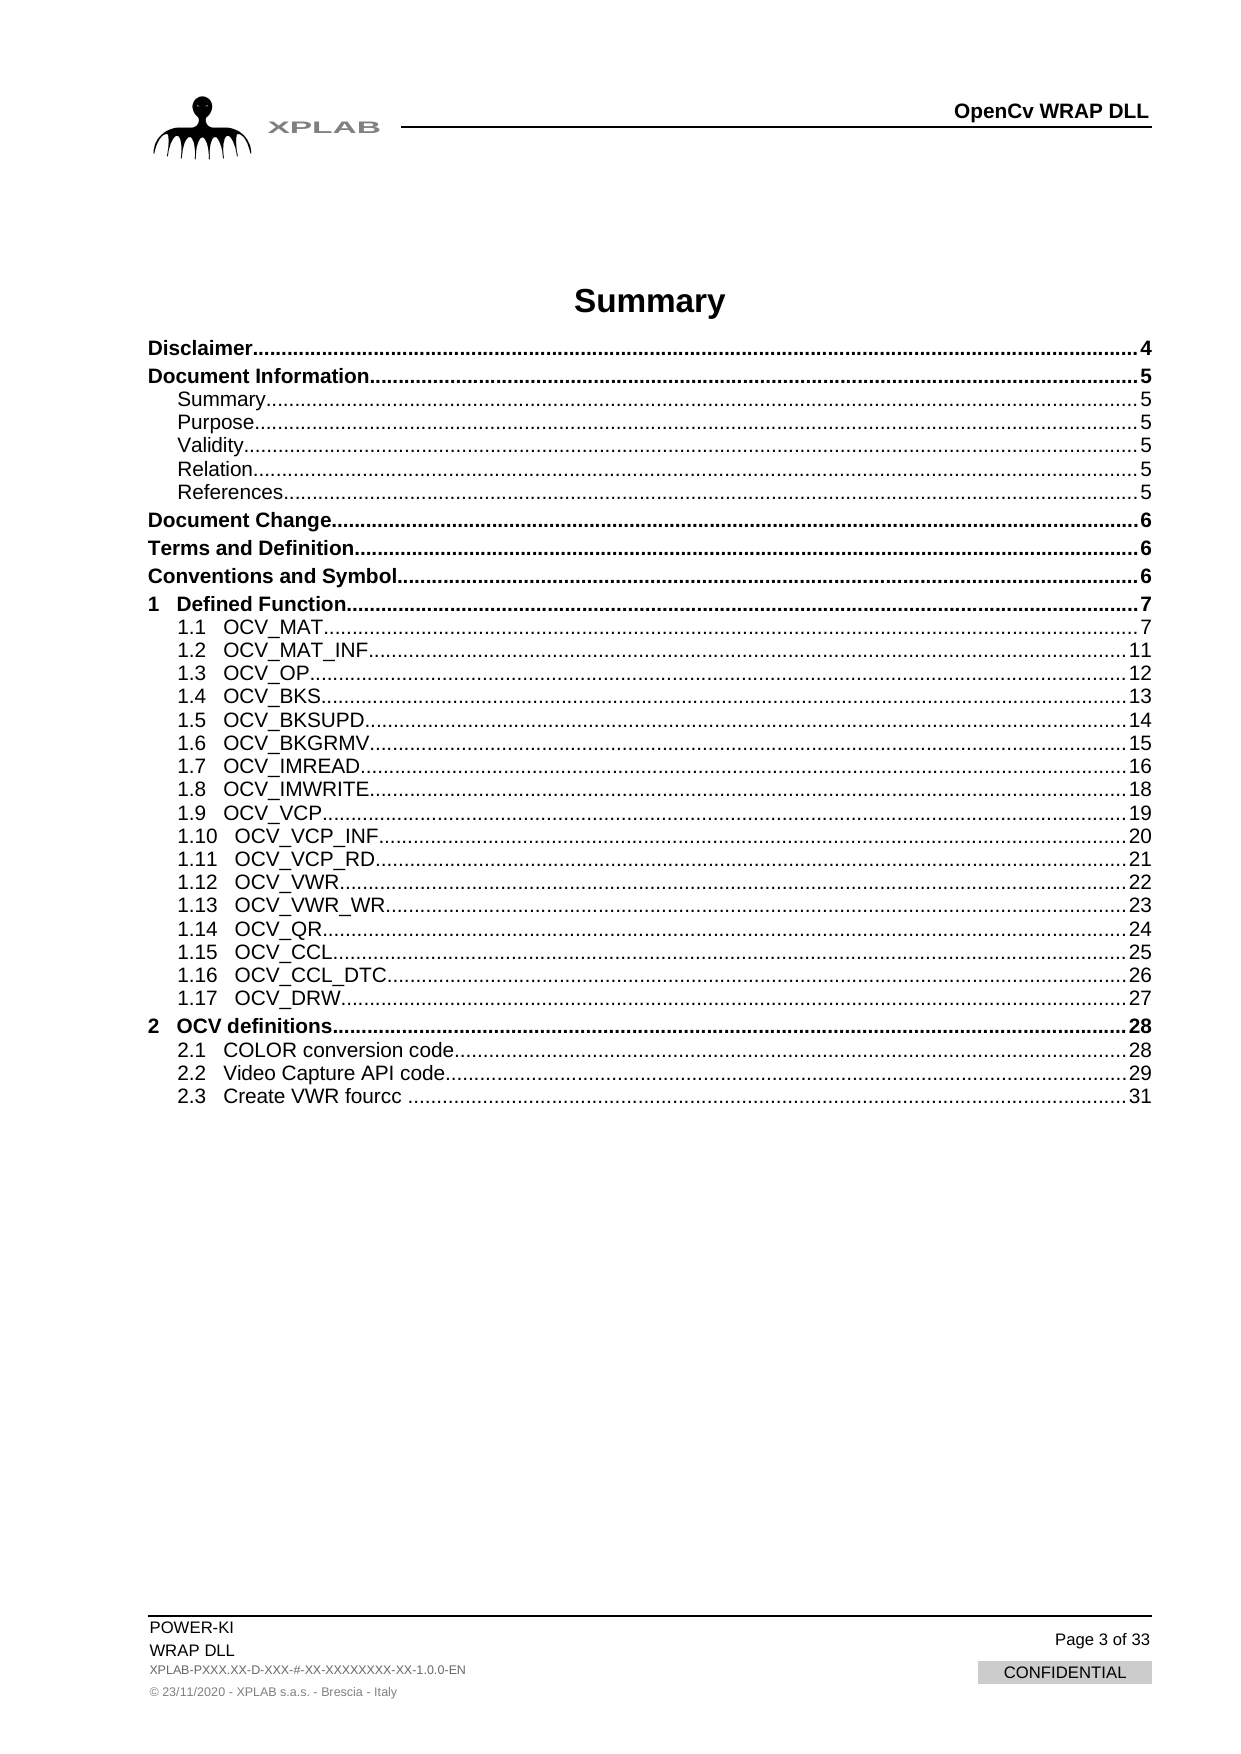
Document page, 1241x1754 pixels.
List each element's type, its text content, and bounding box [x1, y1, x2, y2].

text Validity 5 [177, 434, 1152, 457]
picture [150, 91, 255, 163]
text 1.9 OCV_VCP 19 [177, 801, 1152, 824]
text 1.5 OCV_BKSUPD 14 [177, 708, 1152, 732]
text 1.1 OCV_MAT 7 [177, 615, 1152, 639]
text Terms and Definition 6 [148, 536, 1152, 559]
subtitle Summary [148, 282, 1152, 319]
text 1.17 OCV_DRW 27 [177, 987, 1152, 1010]
text Document Information 5 [148, 364, 1152, 388]
text References 5 [177, 481, 1152, 504]
text Conventions and Symbol 6 [148, 564, 1152, 587]
text 1.6 OCV_BKGRMV 15 [177, 732, 1152, 755]
text Relation 5 [177, 457, 1152, 481]
text 1.4 OCV_BKS 13 [177, 685, 1152, 708]
text 1.2 OCV_MAT_INF 11 [177, 639, 1152, 662]
text 2.3 Create VWR fourcc 31 [177, 1085, 1152, 1108]
text 1.8 OCV_IMWRITE 18 [177, 778, 1152, 801]
text 1.16 OCV_CCL_DTC 26 [177, 964, 1152, 987]
text Disclaimer 4 [148, 336, 1152, 360]
text 2.2 Video Capture API code 29 [177, 1061, 1152, 1085]
text 1 Defined Function 7 [148, 592, 1152, 615]
text 1.15 OCV_CCL 25 [177, 941, 1152, 964]
text 2.1 COLOR conversion code 28 [177, 1038, 1152, 1061]
text 1.7 OCV_IMREAD 16 [177, 755, 1152, 778]
text 1.3 OCV_OP 12 [177, 662, 1152, 685]
text 1.12 OCV_VWR 22 [177, 871, 1152, 894]
text Document Change 6 [148, 508, 1152, 532]
text 1.11 OCV_VCP_RD 21 [177, 848, 1152, 871]
text 2 OCV definitions 28 [148, 1015, 1152, 1038]
text Purpose 5 [177, 411, 1152, 434]
text 1.10 OCV_VCP_INF 20 [177, 824, 1152, 848]
text Summary 5 [177, 388, 1152, 411]
text 1.14 OCV_QR 24 [177, 917, 1152, 941]
text 1.13 OCV_VWR_WR 23 [177, 894, 1152, 917]
